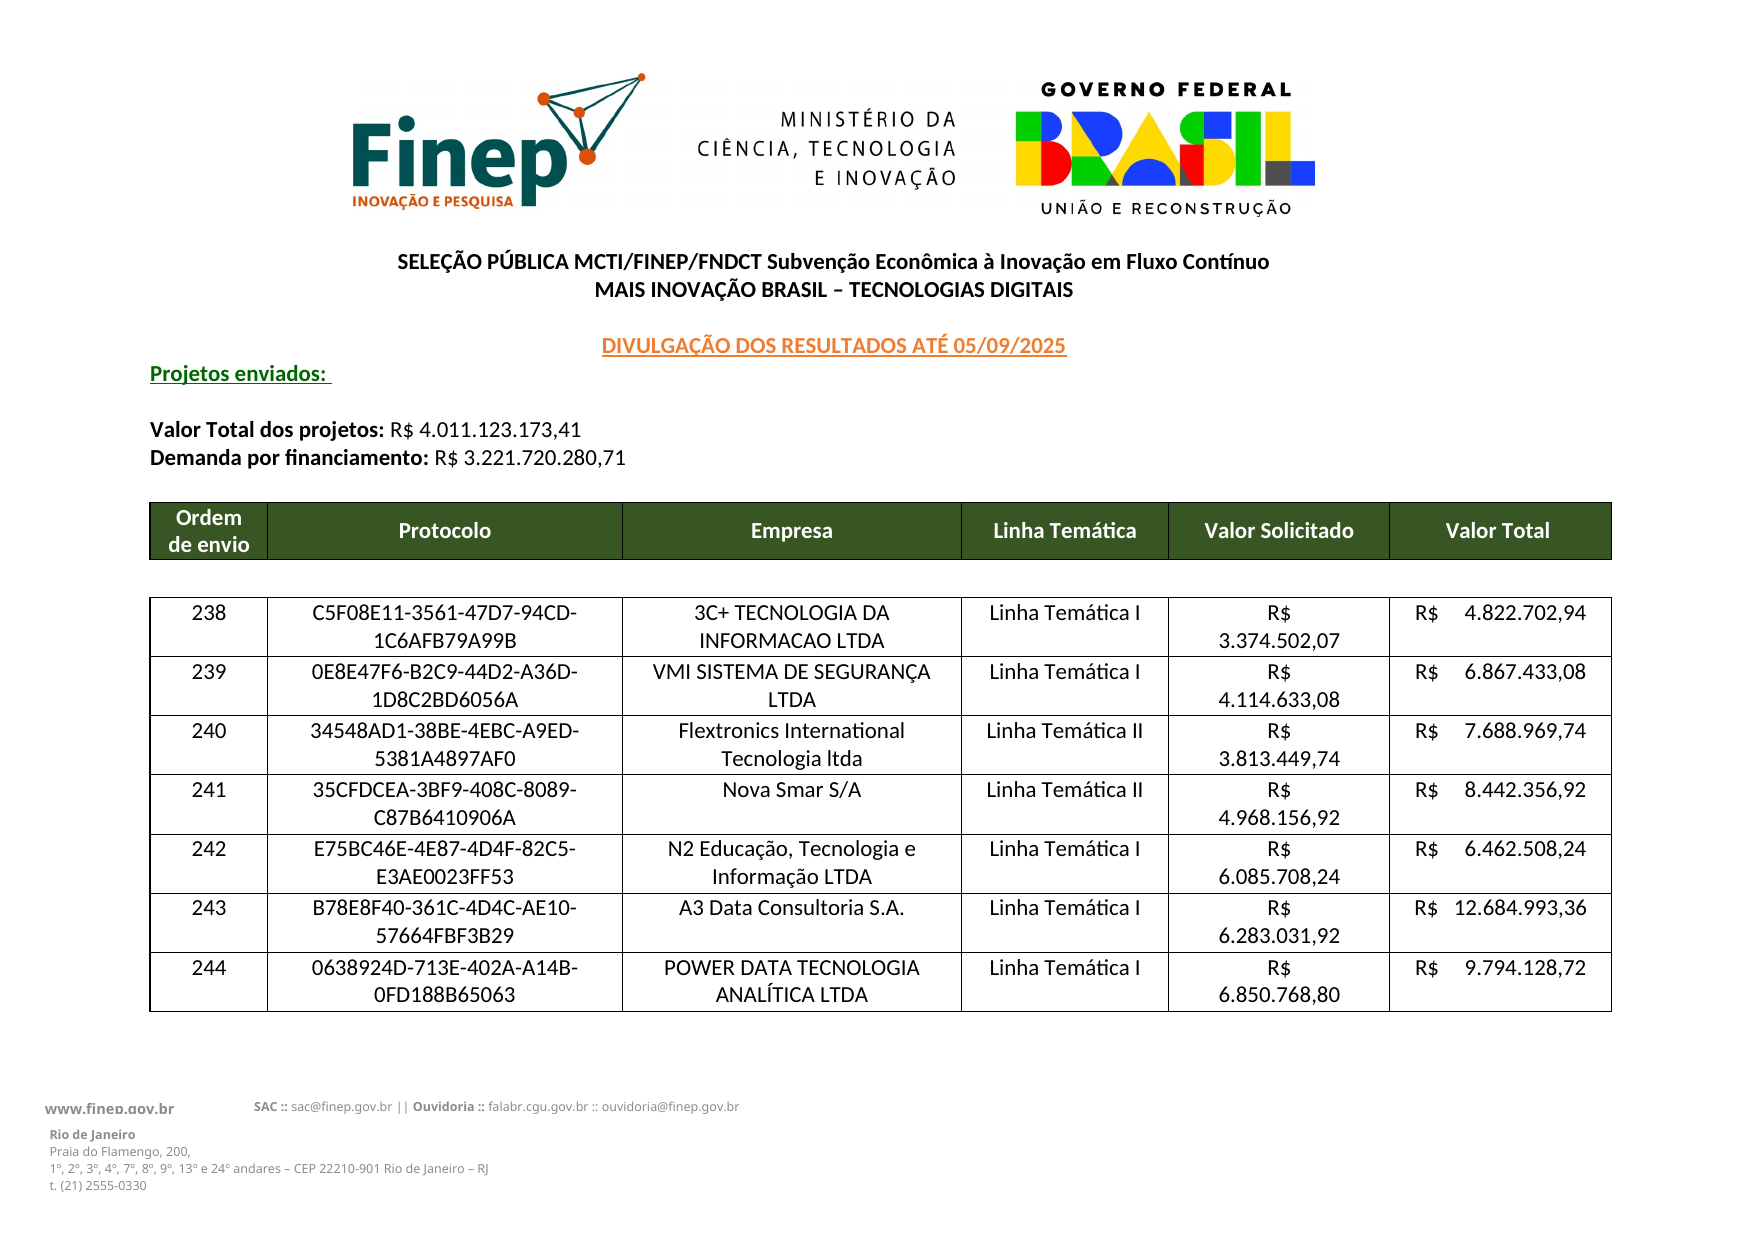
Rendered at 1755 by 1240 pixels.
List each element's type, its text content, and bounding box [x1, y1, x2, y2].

table_cell R$ 8.442.356,92 [1390, 775, 1611, 833]
table_cell R$ 6.283.031,92 [1169, 894, 1389, 952]
table_cell 0638924D-713E-402A-A14B-0FD188B65063 [268, 953, 622, 1011]
table_cell 241 [151, 775, 267, 833]
table_cell R$ 6.850.768,80 [1169, 953, 1389, 1011]
table_cell Linha Temática I [962, 657, 1168, 715]
table_cell R$ 6.462.508,24 [1390, 835, 1611, 892]
table_cell VMI SISTEMA DE SEGURANÇA LTDA [623, 657, 961, 715]
table_cell 35CFDCEA-3BF9-408C-8089-C87B6410906A [268, 775, 622, 833]
table_cell R$ 4.114.633,08 [1169, 657, 1389, 715]
table_cell 244 [151, 953, 267, 1011]
table_cell R$ 7.688.969,74 [1390, 716, 1611, 774]
table_cell C5F08E11-3561-47D7-94CD-1C6AFB79A99B [268, 598, 622, 656]
table_cell Nova Smar S/A [623, 775, 961, 833]
table_cell Linha Temática I [962, 835, 1168, 892]
table_cell 34548AD1-38BE-4EBC-A9ED-5381A4897AF0 [268, 716, 622, 774]
table_cell Linha Temática II [962, 716, 1168, 774]
table_cell B78E8F40-361C-4D4C-AE10-57664FBF3B29 [268, 894, 622, 952]
table_cell Linha Temática I [962, 953, 1168, 1011]
table_cell R$ 6.867.433,08 [1390, 657, 1611, 715]
table_cell R$ 4.968.156,92 [1169, 775, 1389, 833]
table_cell 239 [151, 657, 267, 715]
table_cell R$ 3.813.449,74 [1169, 716, 1389, 774]
table_cell Linha Temática I [962, 894, 1168, 952]
table_cell A3 Data Consultoria S.A. [623, 894, 961, 952]
table_cell 3C+ TECNOLOGIA DA INFORMACAO LTDA [623, 598, 961, 656]
table_cell R$ 6.085.708,24 [1169, 835, 1389, 892]
table_cell 243 [151, 894, 267, 952]
table_cell Linha Temática II [962, 775, 1168, 833]
table_cell R$ 4.822.702,94 [1390, 598, 1611, 656]
table_cell POWER DATA TECNOLOGIA ANALÍTICA LTDA [623, 953, 961, 1011]
table_cell E75BC46E-4E87-4D4F-82C5-E3AE0023FF53 [268, 835, 622, 892]
table_cell 238 [151, 598, 267, 656]
table_cell Linha Temática I [962, 598, 1168, 656]
table_cell R$ 9.794.128,72 [1390, 953, 1611, 1011]
table_cell R$ 3.374.502,07 [1169, 598, 1389, 656]
table_cell N2 Educação, Tecnologia e Informação LTDA [623, 835, 961, 892]
table_cell 0E8E47F6-B2C9-44D2-A36D-1D8C2BD6056A [268, 657, 622, 715]
table_cell R$ 12.684.993,36 [1390, 894, 1611, 952]
table_cell 240 [151, 716, 267, 774]
table_cell Flextronics International Tecnologia ltda [623, 716, 961, 774]
table_cell 242 [151, 835, 267, 892]
